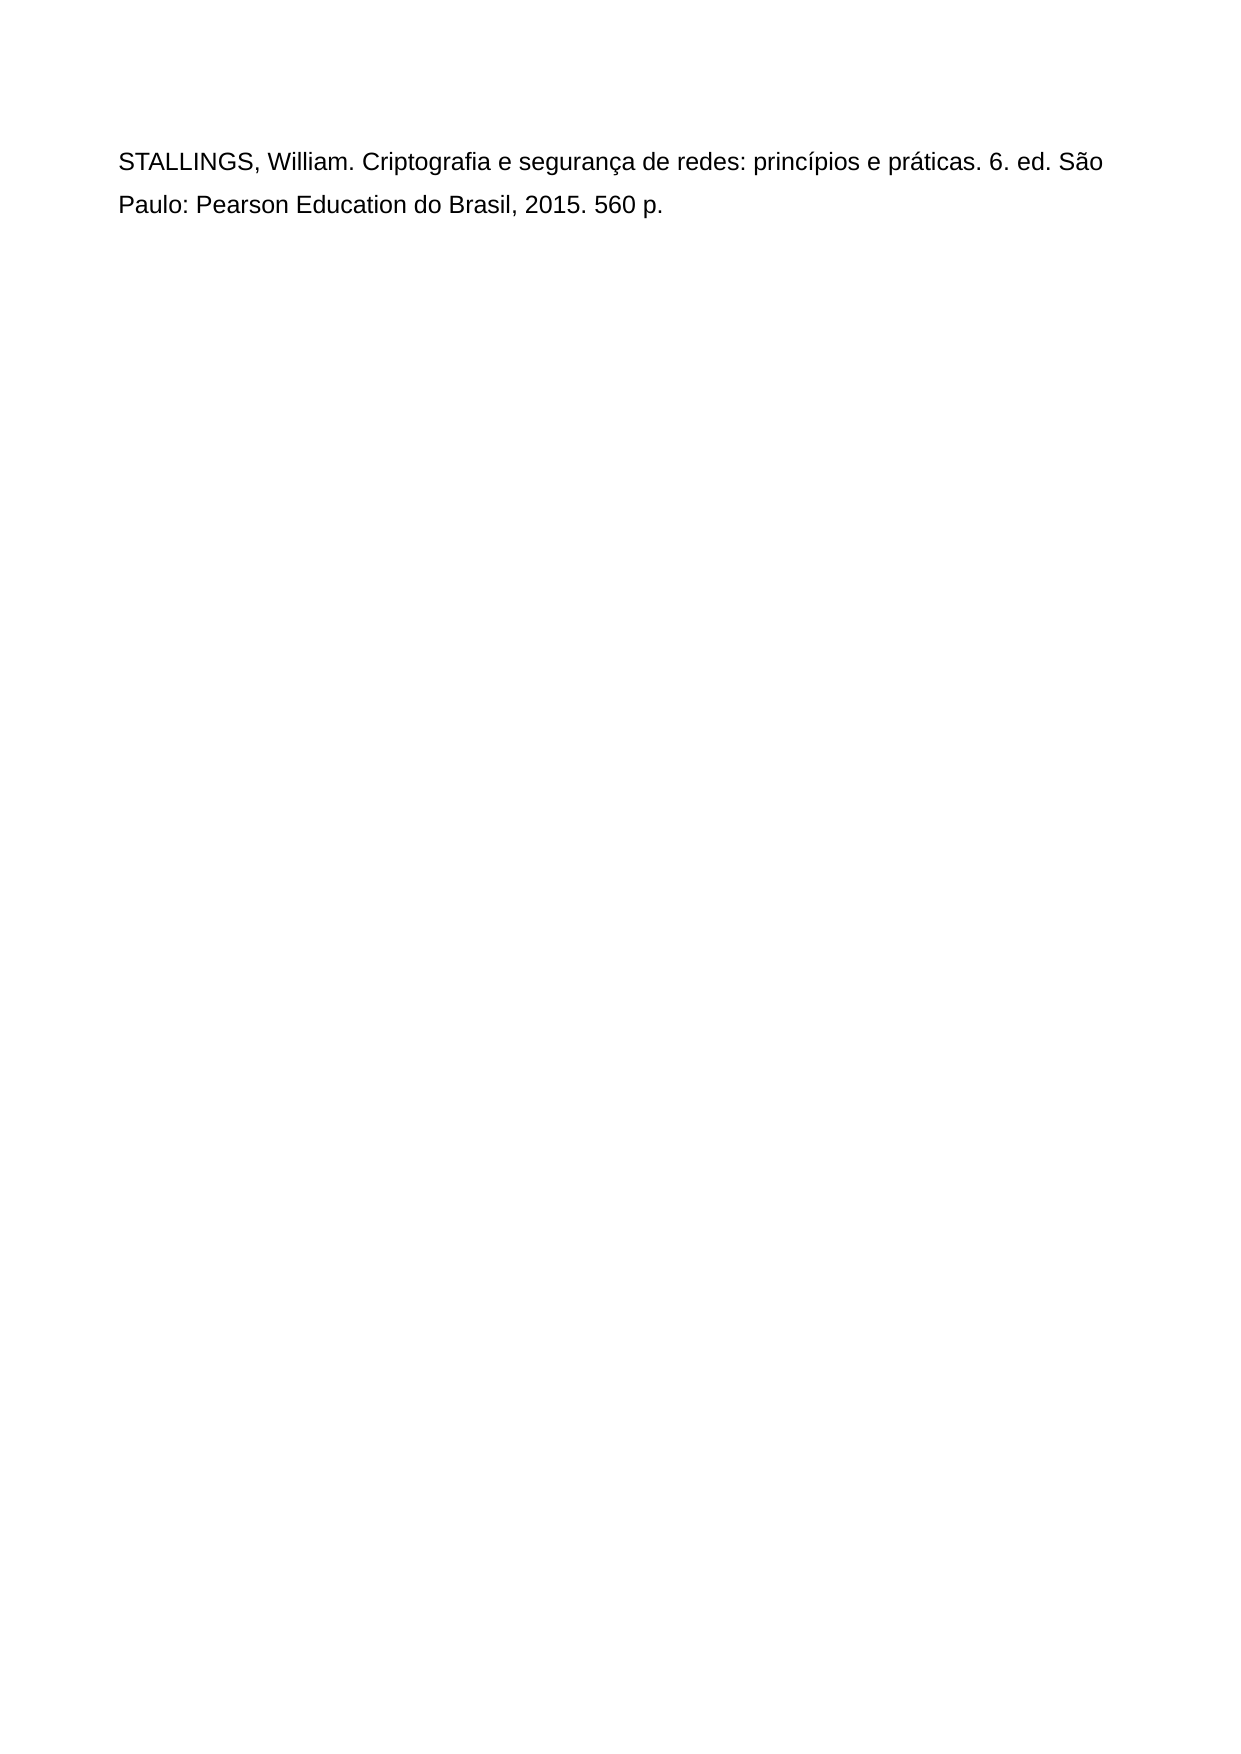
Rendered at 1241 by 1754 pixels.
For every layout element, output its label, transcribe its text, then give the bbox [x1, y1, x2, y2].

text STALLINGS, William. Criptografia e segurança de redes: princípios e práticas. 6. ed. São Paulo: Pearson Education do Brasil, 2015. 560 p. [118, 147, 1122, 219]
